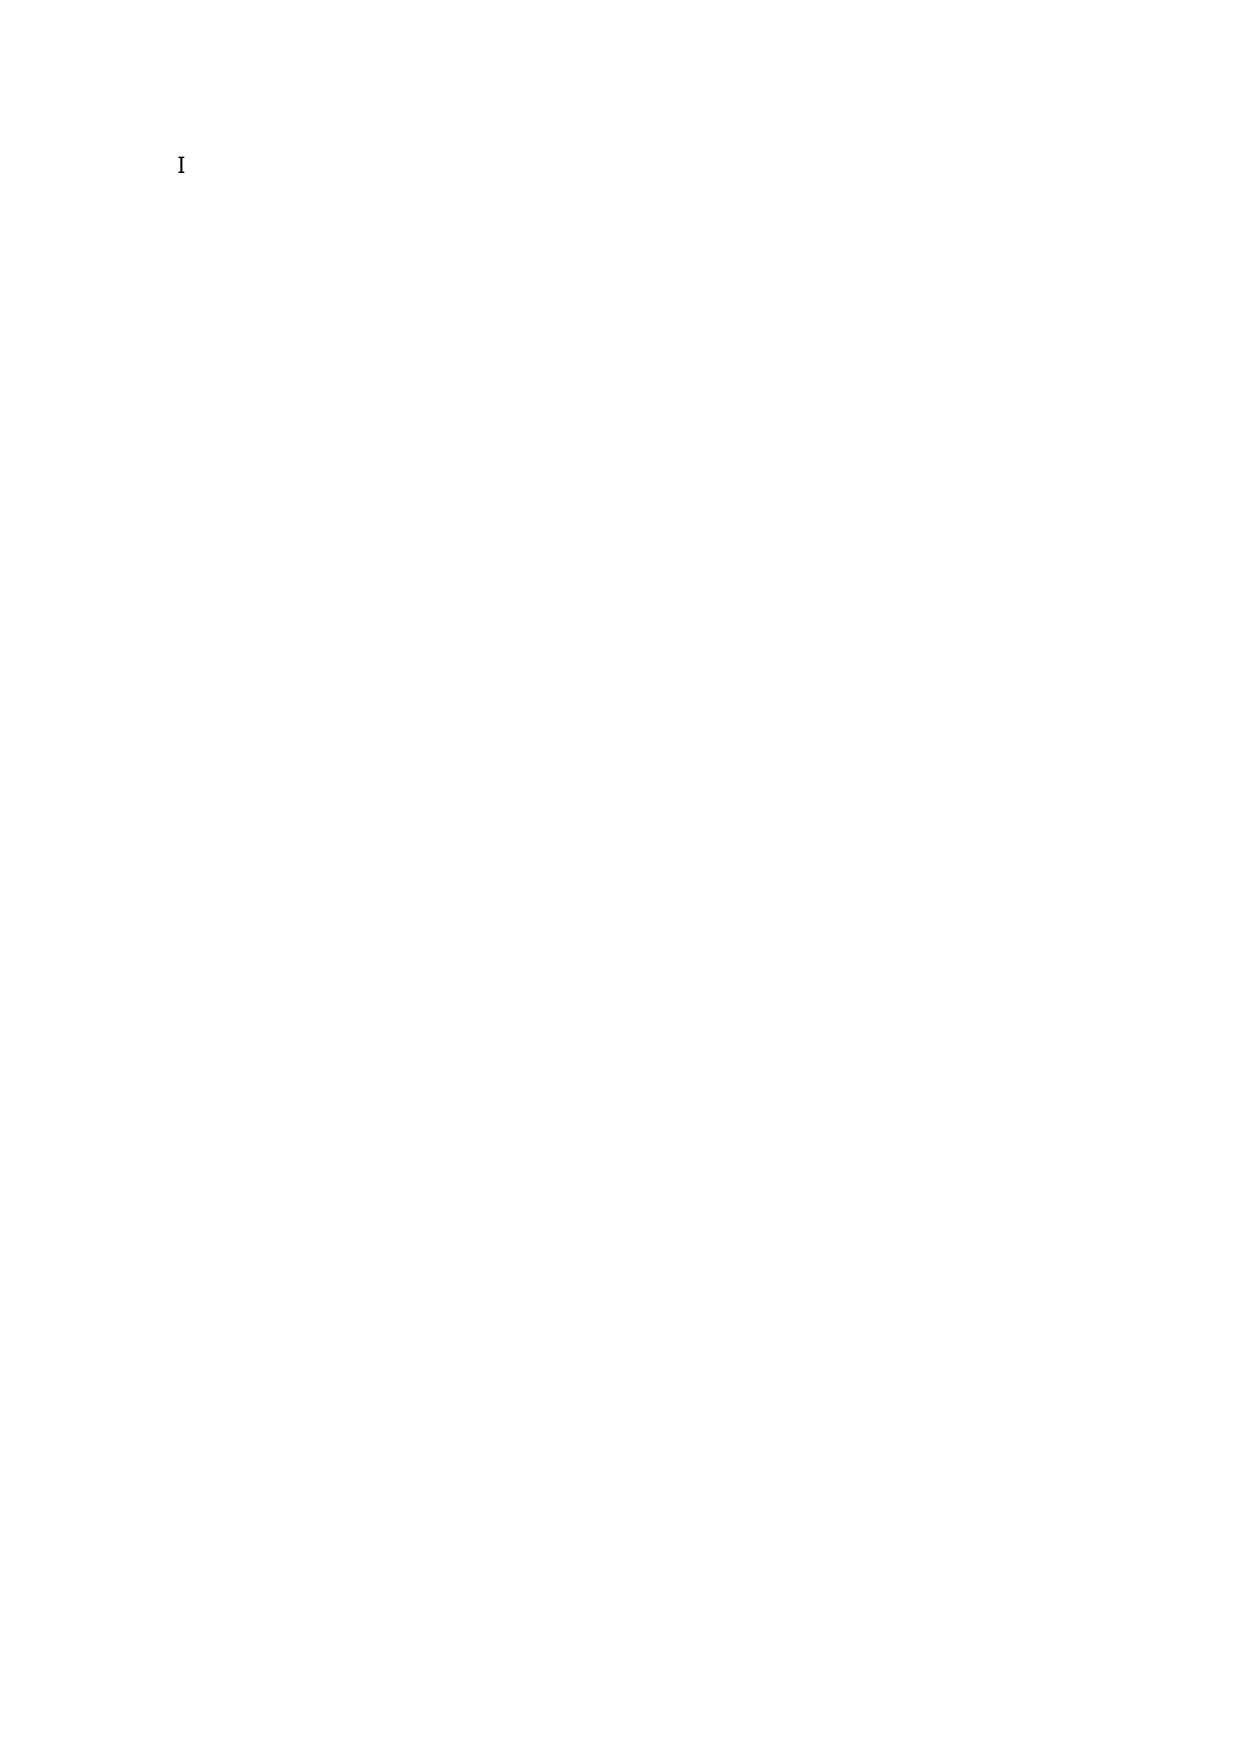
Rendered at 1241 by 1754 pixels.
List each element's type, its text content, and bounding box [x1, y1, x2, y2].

text I [177, 149, 1063, 181]
